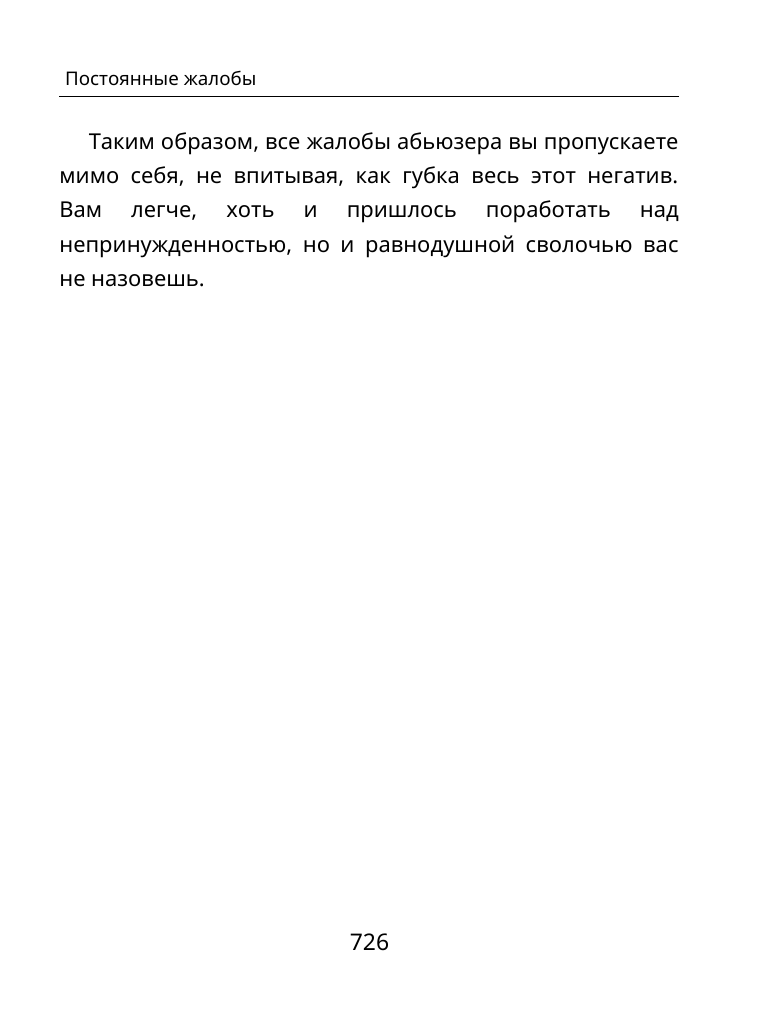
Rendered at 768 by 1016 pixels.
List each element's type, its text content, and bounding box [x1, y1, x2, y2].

text Таким образом, все жалобы абьюзера вы пропускаете мимо себя, не впитывая, как губка весь этот негатив. Вам легче, хоть и пришлось поработать над непринужденностью, но и равнодушной сволочью вас не назовешь. [59, 126, 679, 292]
